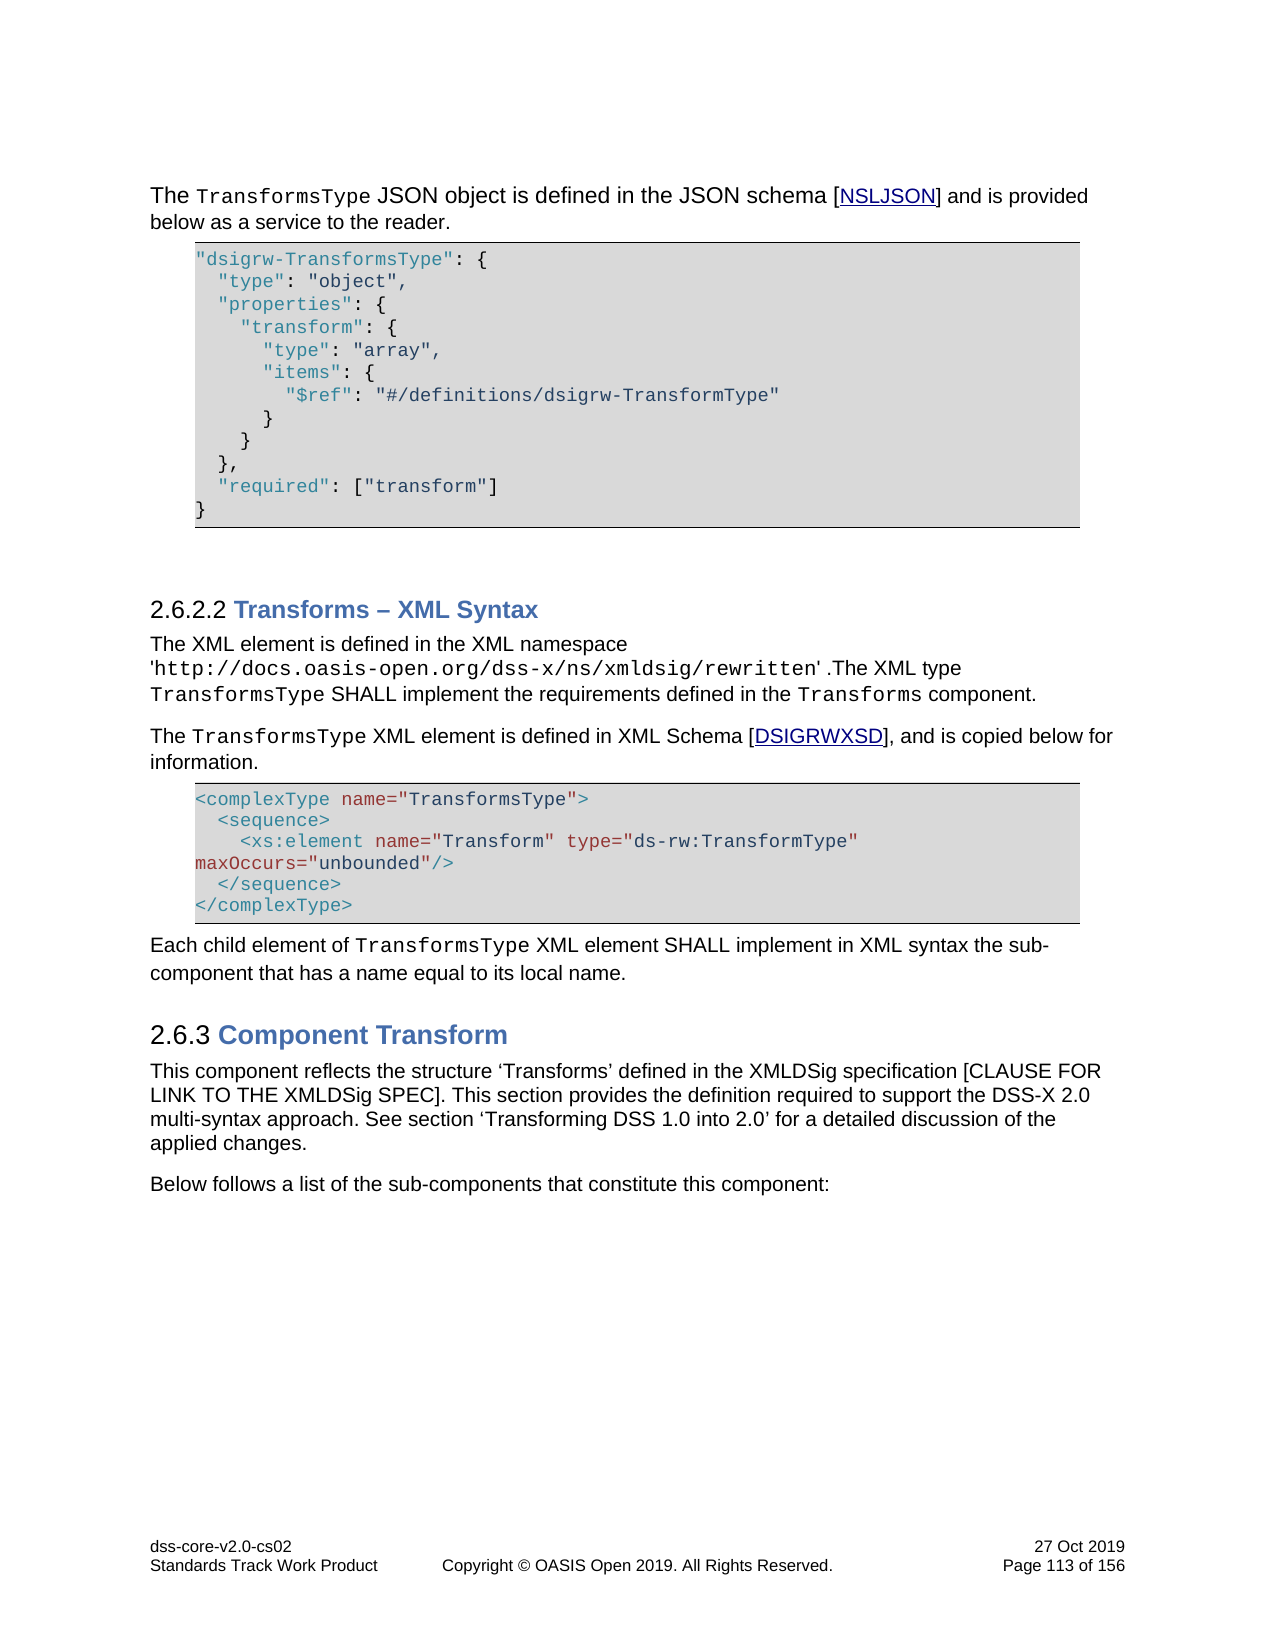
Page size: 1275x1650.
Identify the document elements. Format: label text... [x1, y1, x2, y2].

text "transform": { [195, 310, 1080, 333]
text "type": "object", [195, 265, 1080, 288]
text <sequence> [195, 804, 1080, 825]
text </complexType> [195, 889, 1080, 923]
text <xs:element name="Transform" type="ds-rw:TransformType" maxOccurs="unbounded"/> [195, 825, 1080, 867]
text }, [195, 447, 1080, 469]
text <complexType name="TransformsType"> [195, 784, 1080, 804]
text Below follows a list of the sub-components that constitute this component: [150, 1171, 1125, 1195]
text } [195, 401, 1080, 424]
text </sequence> [195, 867, 1080, 889]
text "$ref": "#/definitions/dsigrw-TransformType" [195, 378, 1080, 401]
text "properties": { [195, 288, 1080, 310]
text "items": { [195, 356, 1080, 378]
text "required": ["transform"] [195, 469, 1080, 492]
subtitle Component Transform [150, 1019, 1125, 1051]
text } [195, 492, 1080, 527]
text "dsigrw-TransformsType": { [195, 243, 1080, 265]
text The XML element is defined in the XML namespace 'http://docs.oasis-open.org/dss-x/ns/xmldsig/rewritten' .The XML type TransformsType SHALL implement the requirements defined in the Transforms component. [150, 632, 1125, 708]
text The TransformsType JSON object is defined in the JSON schema [NSLJSON] and is provided below as a service to the reader. [150, 182, 1125, 234]
text This component reflects the structure ‘Transforms’ defined in the XMLDSig specification [CLAUSE FOR LINK TO THE XMLDSig SPEC]. This section provides the definition required to support the DSS-X 2.0 multi-syntax approach. See section ‘Transforming DSS 1.0 into 2.0’ for a detailed discussion of the applied changes. [150, 1059, 1125, 1155]
text } [195, 424, 1080, 447]
subtitle Transforms – XML Syntax [150, 595, 1125, 624]
text The TransformsType XML element is defined in XML Schema [DSIGRWXSD], and is copied below for information. [150, 724, 1125, 774]
text Each child element of TransformsType XML element SHALL implement in XML syntax the sub-component that has a name equal to its local name. [150, 933, 1125, 984]
text "type": "array", [195, 333, 1080, 356]
